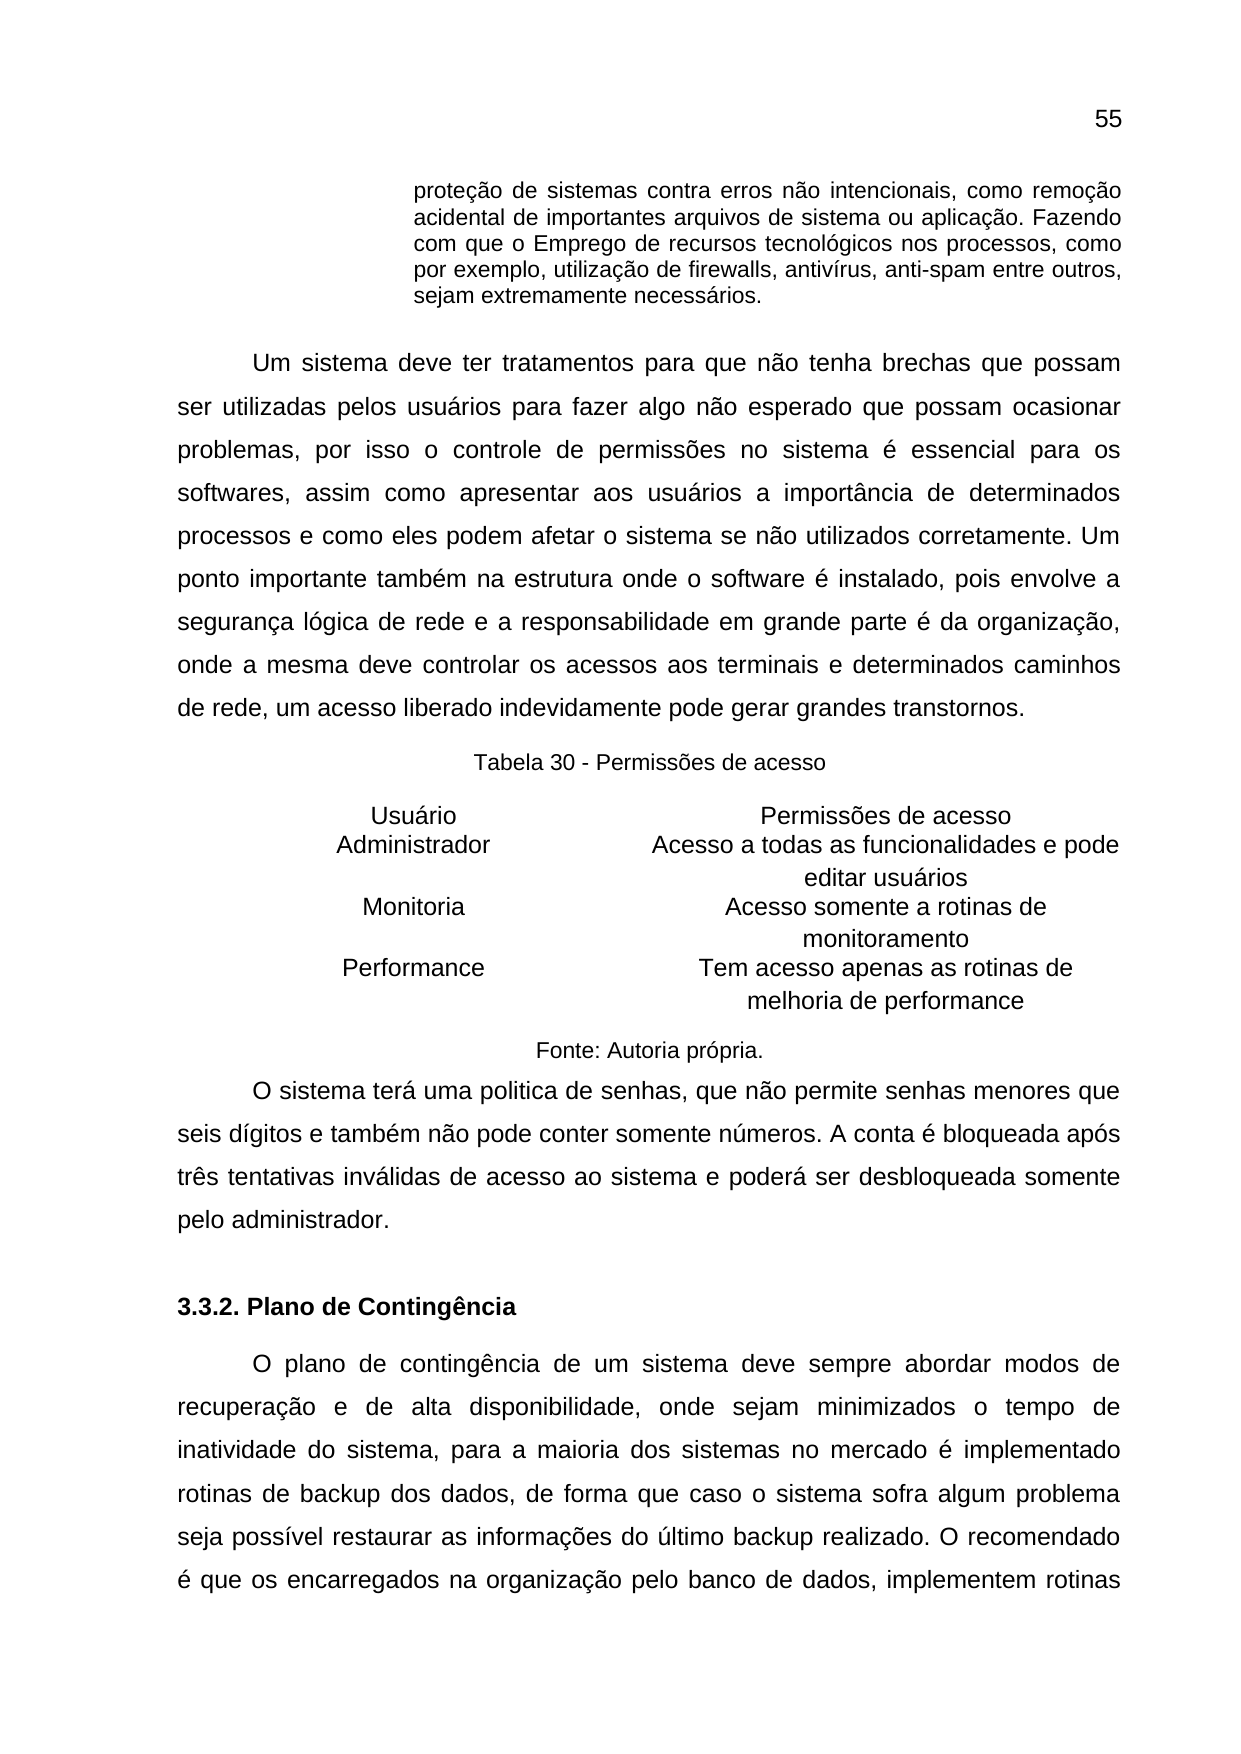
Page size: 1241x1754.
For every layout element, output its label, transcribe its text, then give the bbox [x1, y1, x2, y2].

text O sistema terá uma politica de senhas, que não permite senhas menores que seis dígitos e também não pode conter somente números. A conta é bloqueada após três tentativas inválidas de acesso ao sistema e poderá ser desbloqueada somente pelo administrador. [177, 1076, 1122, 1234]
text Tabela 30 - Permissões de acesso [177, 749, 1122, 775]
text Um sistema deve ter tratamentos para que não tenha brechas que possam ser utilizadas pelos usuários para fazer algo não esperado que possam ocasionar problemas, por isso o controle de permissões no sistema é essencial para os softwares, assim como apresentar aos usuários a importância de determinados processos e como eles podem afetar o sistema se não utilizados corretamente. Um ponto importante também na estrutura onde o software é instalado, pois envolve a segurança lógica de rede e a responsabilidade em grande parte é da organização, onde a mesma deve controlar os acessos aos terminais e determinados caminhos de rede, um acesso liberado indevidamente pode gerar grandes transtornos. [177, 348, 1122, 722]
table_cell Tem acesso apenas as rotinas de melhoria de performance [650, 953, 1122, 1015]
text proteção de sistemas contra erros não intencionais, como remoção acidental de importantes arquivos de sistema ou aplicação. Fazendo com que o Emprego de recursos tecnológicos nos processos, como por exemplo, utilização de firewalls, antivírus, anti-spam entre outros, sejam extremamente necessários. [413, 177, 1122, 309]
table_header Permissões de acesso [650, 801, 1122, 830]
table_header Usuário [177, 801, 649, 830]
table_cell Acesso somente a rotinas de monitoramento [650, 891, 1122, 953]
table_cell Acesso a todas as funcionalidades e pode editar usuários [650, 830, 1122, 891]
table_cell Performance [177, 953, 649, 1015]
table_cell Administrador [177, 830, 649, 891]
text O plano de contingência de um sistema deve sempre abordar modos de recuperação e de alta disponibilidade, onde sejam minimizados o tempo de inatividade do sistema, para a maioria dos sistemas no mercado é implementado rotinas de backup dos dados, de forma que caso o sistema sofra algum problema seja possível restaurar as informações do último backup realizado. O recomendado é que os encarregados na organização pelo banco de dados, implementem rotinas [177, 1349, 1122, 1593]
subtitle 3.3.2. Plano de Contingência [177, 1292, 1122, 1320]
table_cell Monitoria [177, 891, 649, 953]
text Fonte: Autoria própria. [177, 1037, 1122, 1063]
